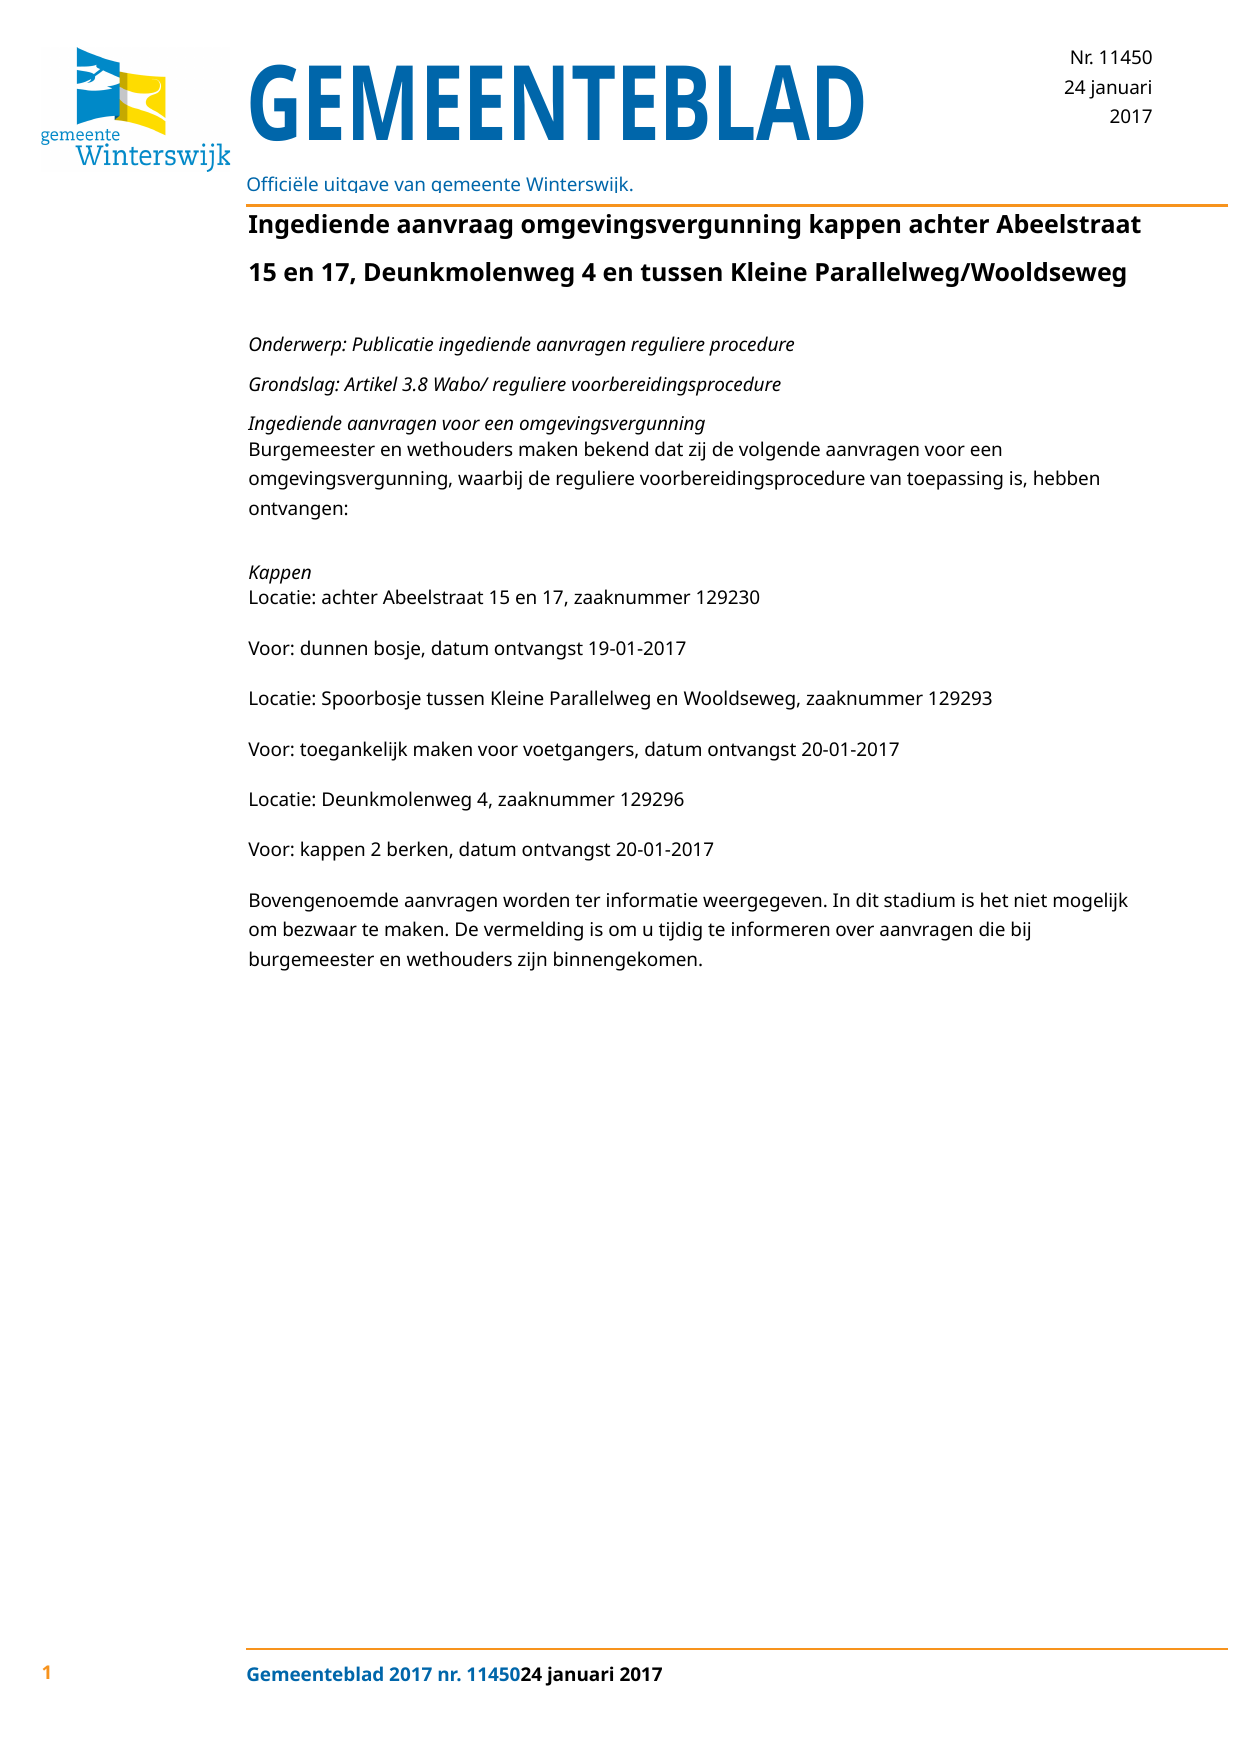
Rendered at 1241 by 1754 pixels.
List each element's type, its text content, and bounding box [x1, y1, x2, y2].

text Ingediende aanvragen voor een omgevingsvergunning [248, 410, 1152, 436]
text Voor: kappen 2 berken, datum ontvangst 20-01-2017 [248, 837, 1152, 862]
text Locatie: achter Abeelstraat 15 en 17, zaaknummer 129230 [248, 584, 1152, 610]
text Ingediende aanvraag omgevingsvergunning kappen achter Abeelstraat 15 en 17, Deunkmolenweg 4 en tussen Kleine Parallelweg/Wooldseweg [248, 207, 1152, 288]
text Onderwerp: Publicatie ingediende aanvragen reguliere procedure [248, 331, 1152, 357]
text Kappen [248, 559, 1152, 584]
text Voor: dunnen bosje, datum ontvangst 19-01-2017 [248, 635, 1152, 661]
text Voor: toegankelijk maken voor voetgangers, datum ontvangst 20-01-2017 [248, 736, 1152, 762]
picture [225, 153, 231, 162]
text Burgemeester en wethouders maken bekend dat zij de volgende aanvragen voor een omgevingsvergunning, waarbij de reguliere voorbereidingsprocedure van toepassing is, hebben ontvangen: [248, 436, 1152, 521]
text Locatie: Spoorbosje tussen Kleine Parallelweg en Wooldseweg, zaaknummer 129293 [248, 685, 1152, 711]
picture [41, 47, 231, 172]
text Bovengenoemde aanvragen worden ter informatie weergegeven. In dit stadium is het niet mogelijk om bezwaar te maken. De vermelding is om u tijdig te informeren over aanvragen die bij burgemeester en wethouders zijn binnengekomen. [248, 887, 1152, 972]
text Grondslag: Artikel 3.8 Wabo/ reguliere voorbereidingsprocedure [248, 371, 1152, 396]
text Locatie: Deunkmolenweg 4, zaaknummer 129296 [248, 786, 1152, 812]
